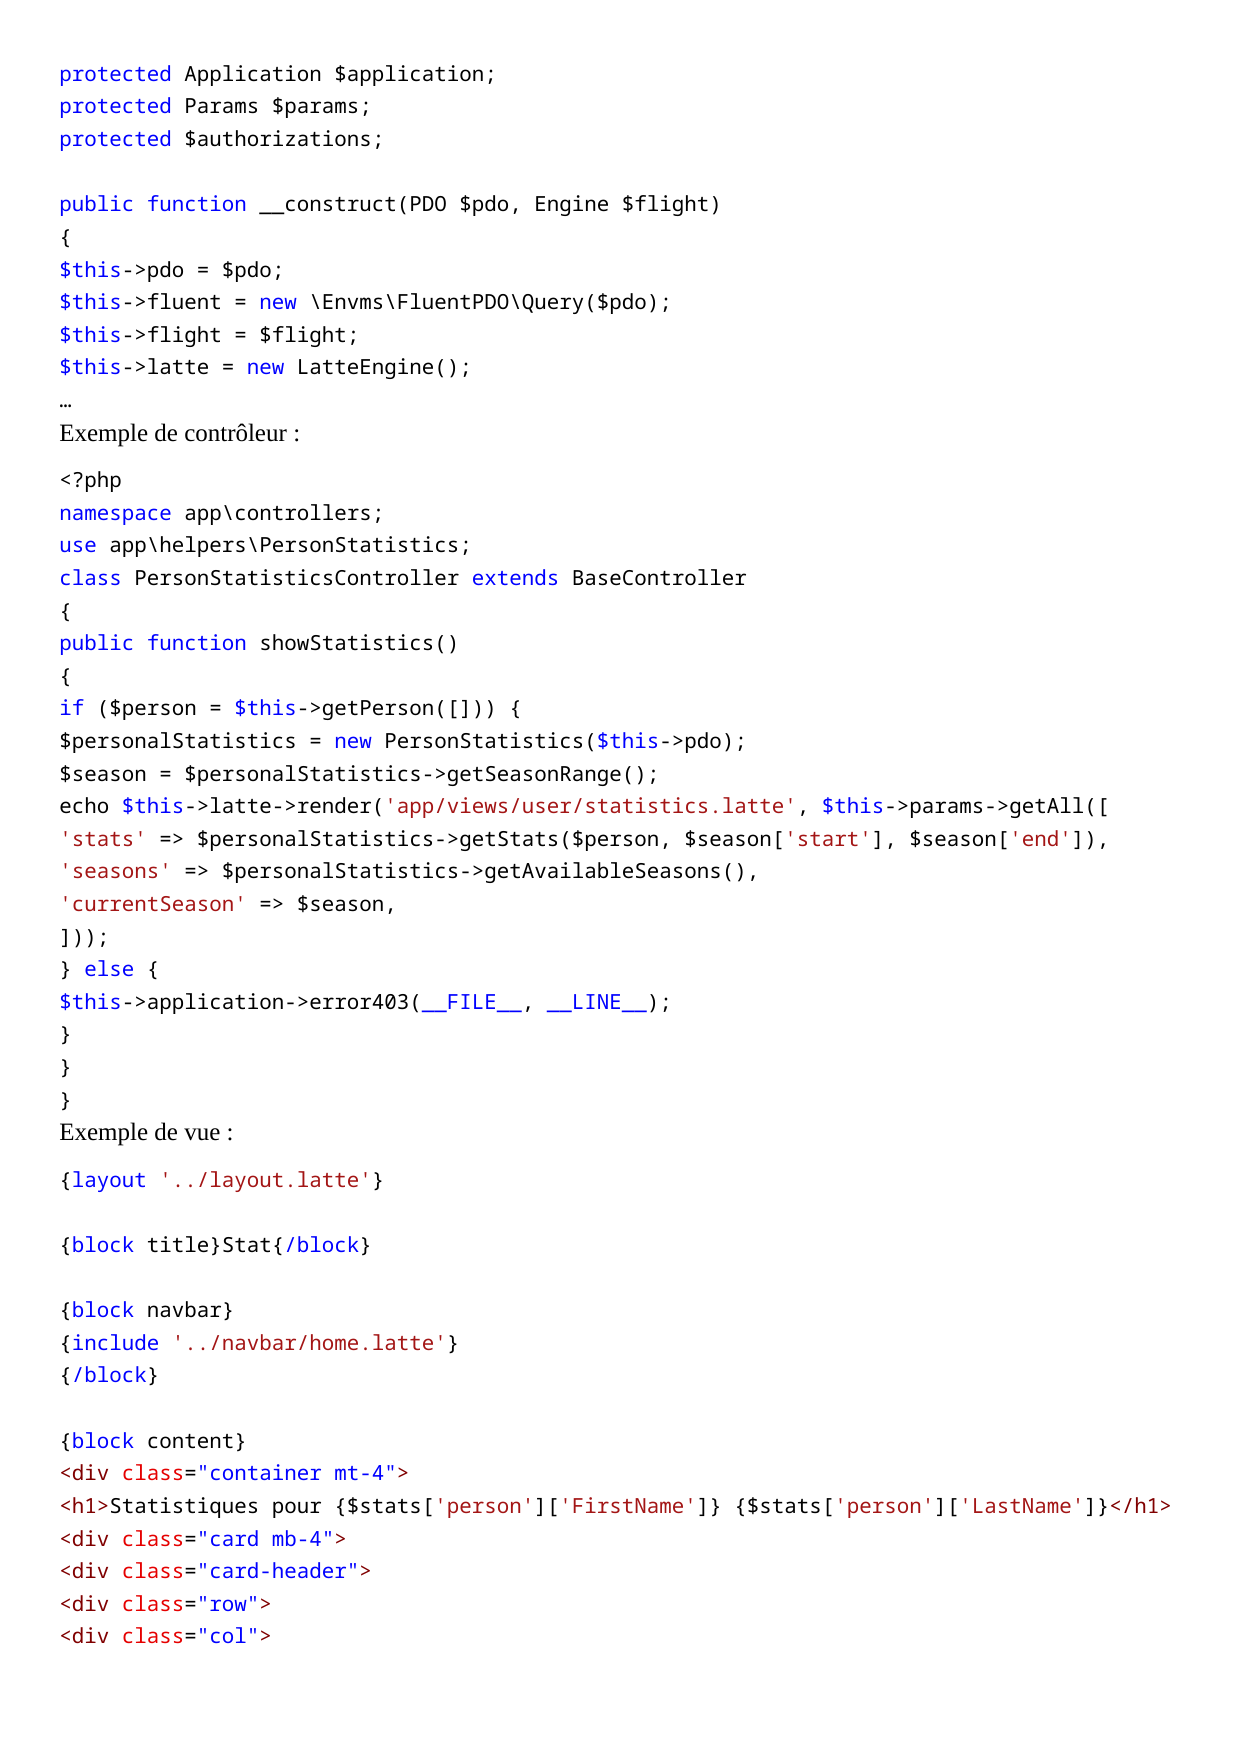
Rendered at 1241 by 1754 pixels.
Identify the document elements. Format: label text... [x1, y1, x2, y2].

text {block title}Stat{/block} [59, 1230, 1181, 1259]
text if ($person = $this->getPerson([])) { [59, 693, 1181, 722]
text {block navbar} [59, 1295, 1181, 1324]
text protected Application $application; [59, 59, 1181, 87]
text $this->fluent = new \Envms\FluentPDO\Query($pdo); [59, 287, 1181, 316]
text public function __construct(PDO $pdo, Engine $flight) [59, 189, 1181, 218]
text { [59, 596, 1181, 624]
text <h1>Statistiques pour {$stats['person']['FirstName']} {$stats['person']['LastName']}</h1> [59, 1491, 1181, 1519]
text <div class="container mt-4"> [59, 1458, 1181, 1487]
text protected $authorizations; [59, 124, 1181, 153]
text {include '../navbar/home.latte'} [59, 1328, 1181, 1356]
text namespace app\controllers; [59, 498, 1181, 526]
text $this->application->error403(__FILE__, __LINE__); [59, 987, 1181, 1015]
text ])); [59, 922, 1181, 950]
text Exemple de contrôleur : [59, 418, 1181, 446]
text <div class="col"> [59, 1621, 1181, 1650]
text {block content} [59, 1426, 1181, 1454]
text class PersonStatisticsController extends BaseController [59, 563, 1181, 592]
text $this->pdo = $pdo; [59, 255, 1181, 283]
text } [59, 1085, 1181, 1113]
text { [59, 222, 1181, 251]
text Exemple de vue : [59, 1117, 1181, 1146]
text $this->flight = $flight; [59, 320, 1181, 348]
text {layout '../layout.latte'} [59, 1165, 1181, 1193]
text echo $this->latte->render('app/views/user/statistics.latte', $this->params->getAll([ [59, 791, 1181, 820]
text <div class="row"> [59, 1589, 1181, 1617]
text 'stats' => $personalStatistics->getStats($person, $season['start'], $season['end']), [59, 824, 1181, 852]
text $personalStatistics = new PersonStatistics($this->pdo); [59, 726, 1181, 754]
text <div class="card-header"> [59, 1556, 1181, 1585]
text } else { [59, 954, 1181, 983]
text … [59, 385, 1181, 413]
text {/block} [59, 1361, 1181, 1389]
text <div class="card mb-4"> [59, 1524, 1181, 1552]
text <?php [59, 465, 1181, 494]
text { [59, 661, 1181, 689]
text } [59, 1019, 1181, 1048]
text } [59, 1052, 1181, 1081]
text protected Params $params; [59, 92, 1181, 120]
text $this->latte = new LatteEngine(); [59, 352, 1181, 381]
text public function showStatistics() [59, 628, 1181, 657]
text 'currentSeason' => $season, [59, 889, 1181, 918]
text $season = $personalStatistics->getSeasonRange(); [59, 759, 1181, 787]
text use app\helpers\PersonStatistics; [59, 531, 1181, 559]
text 'seasons' => $personalStatistics->getAvailableSeasons(), [59, 857, 1181, 885]
